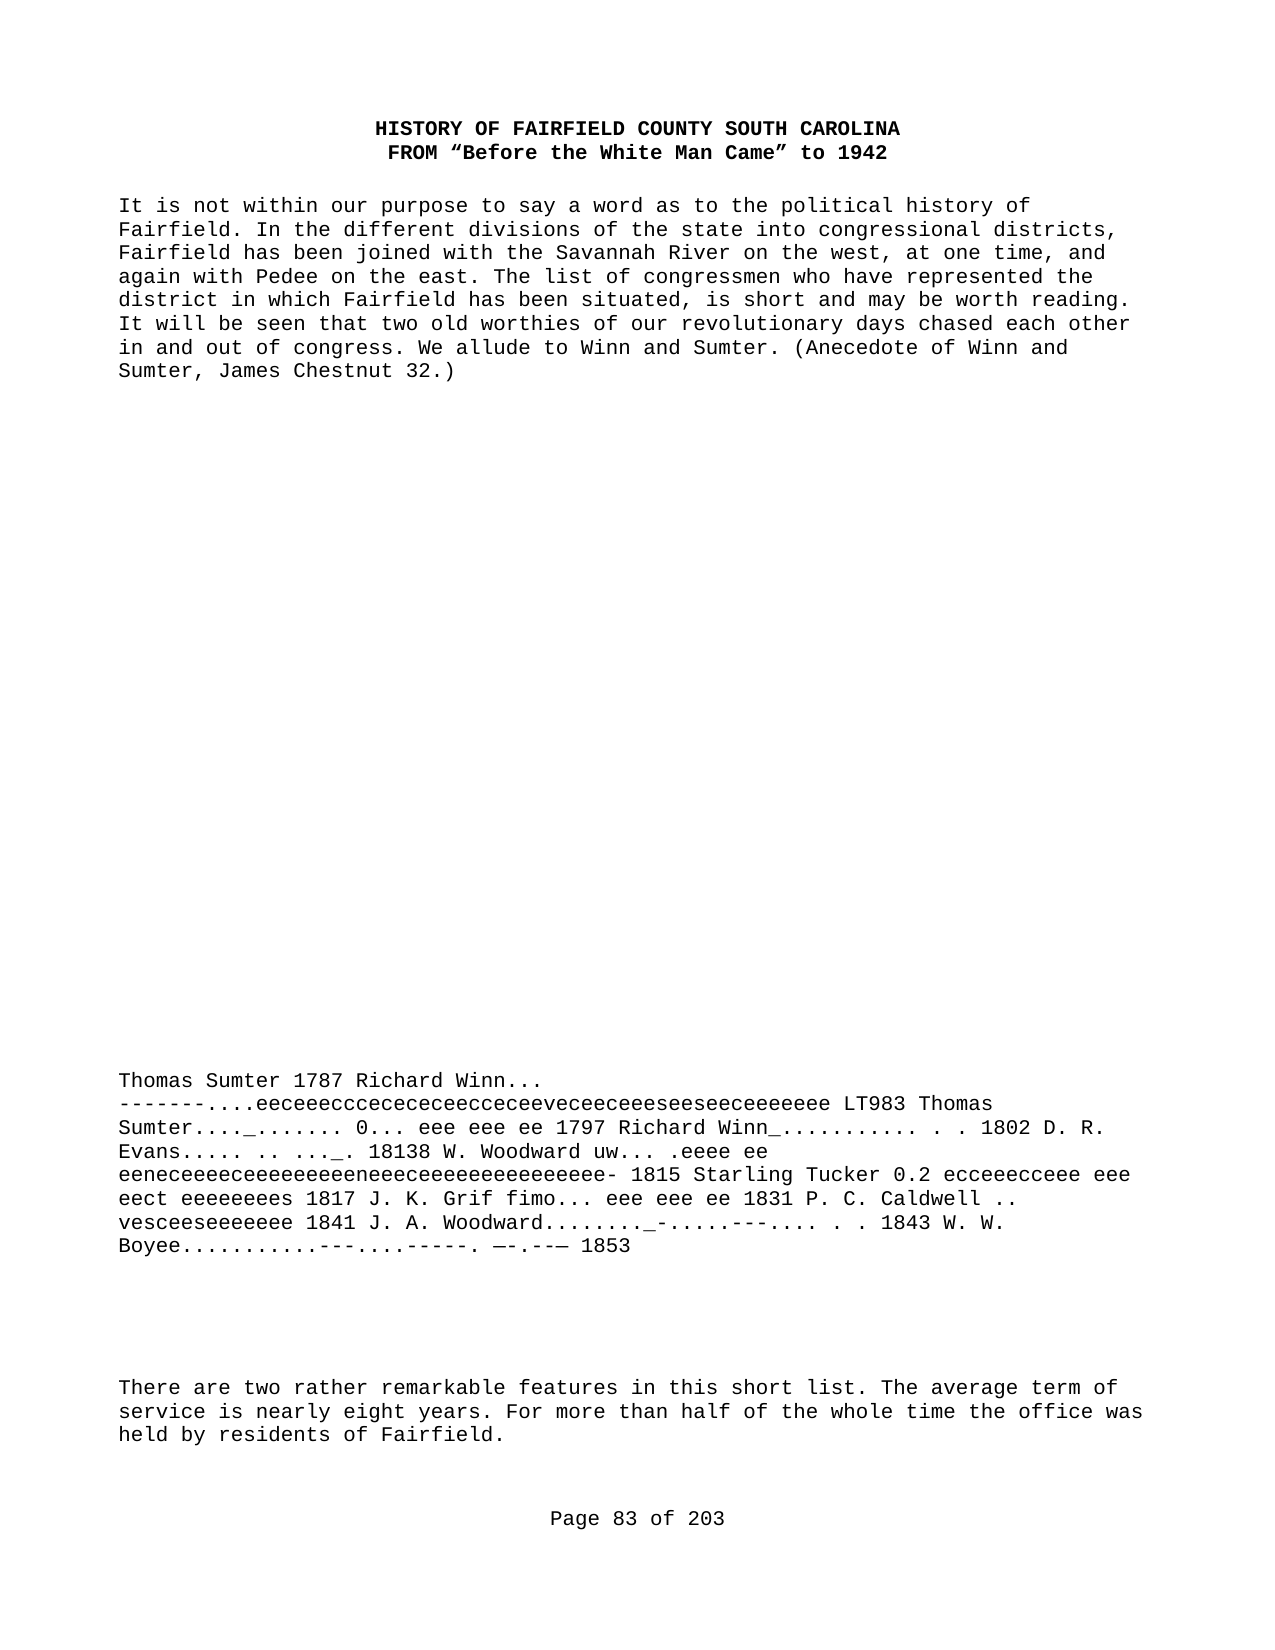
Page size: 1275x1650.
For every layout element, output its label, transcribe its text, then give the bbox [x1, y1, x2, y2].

text Thomas Sumter 1787 Richard Winn... -------....eeceeecccecececeecceceeveceeceeeseeseeceeeeeee LT983 Thomas Sumter...._....... 0... eee eee ee 1797 Richard Winn_........... . . 1802 D. R. Evans..... .. ..._. 18138 W. Woodward uw... .eeee ee eeneceeeeceeeeeeeeeneeeceeeeeeeeeeeeeee- 1815 Starling Tucker 0.2 ecceeecceee eee eect eeeeeeees 1817 J. K. Grif fimo... eee eee ee 1831 P. C. Caldwell .. vesceeseeeeeee 1841 J. A. Woodward........_-.....---.... . . 1843 W. W. Boyee...........---....-----. —-.--— 1853 [118, 1070, 1157, 1259]
text There are two rather remarkable features in this short list. The average term of service is nearly eight years. For more than half of the whole time the office was held by residents of Fairfield. [118, 1377, 1157, 1448]
text It is not within our purpose to say a word as to the political history of Fairfield. In the different divisions of the state into congressional districts, Fairfield has been joined with the Savannah River on the west, at one time, and again with Pedee on the east. The list of congressmen who have represented the district in which Fairfield has been situated, is short and may be worth reading. It will be seen that two old worthies of our revolutionary days chased each other in and out of congress. We allude to Winn and Sumter. (Anecedote of Winn and Sumter, James Chestnut 32.) [118, 195, 1157, 384]
